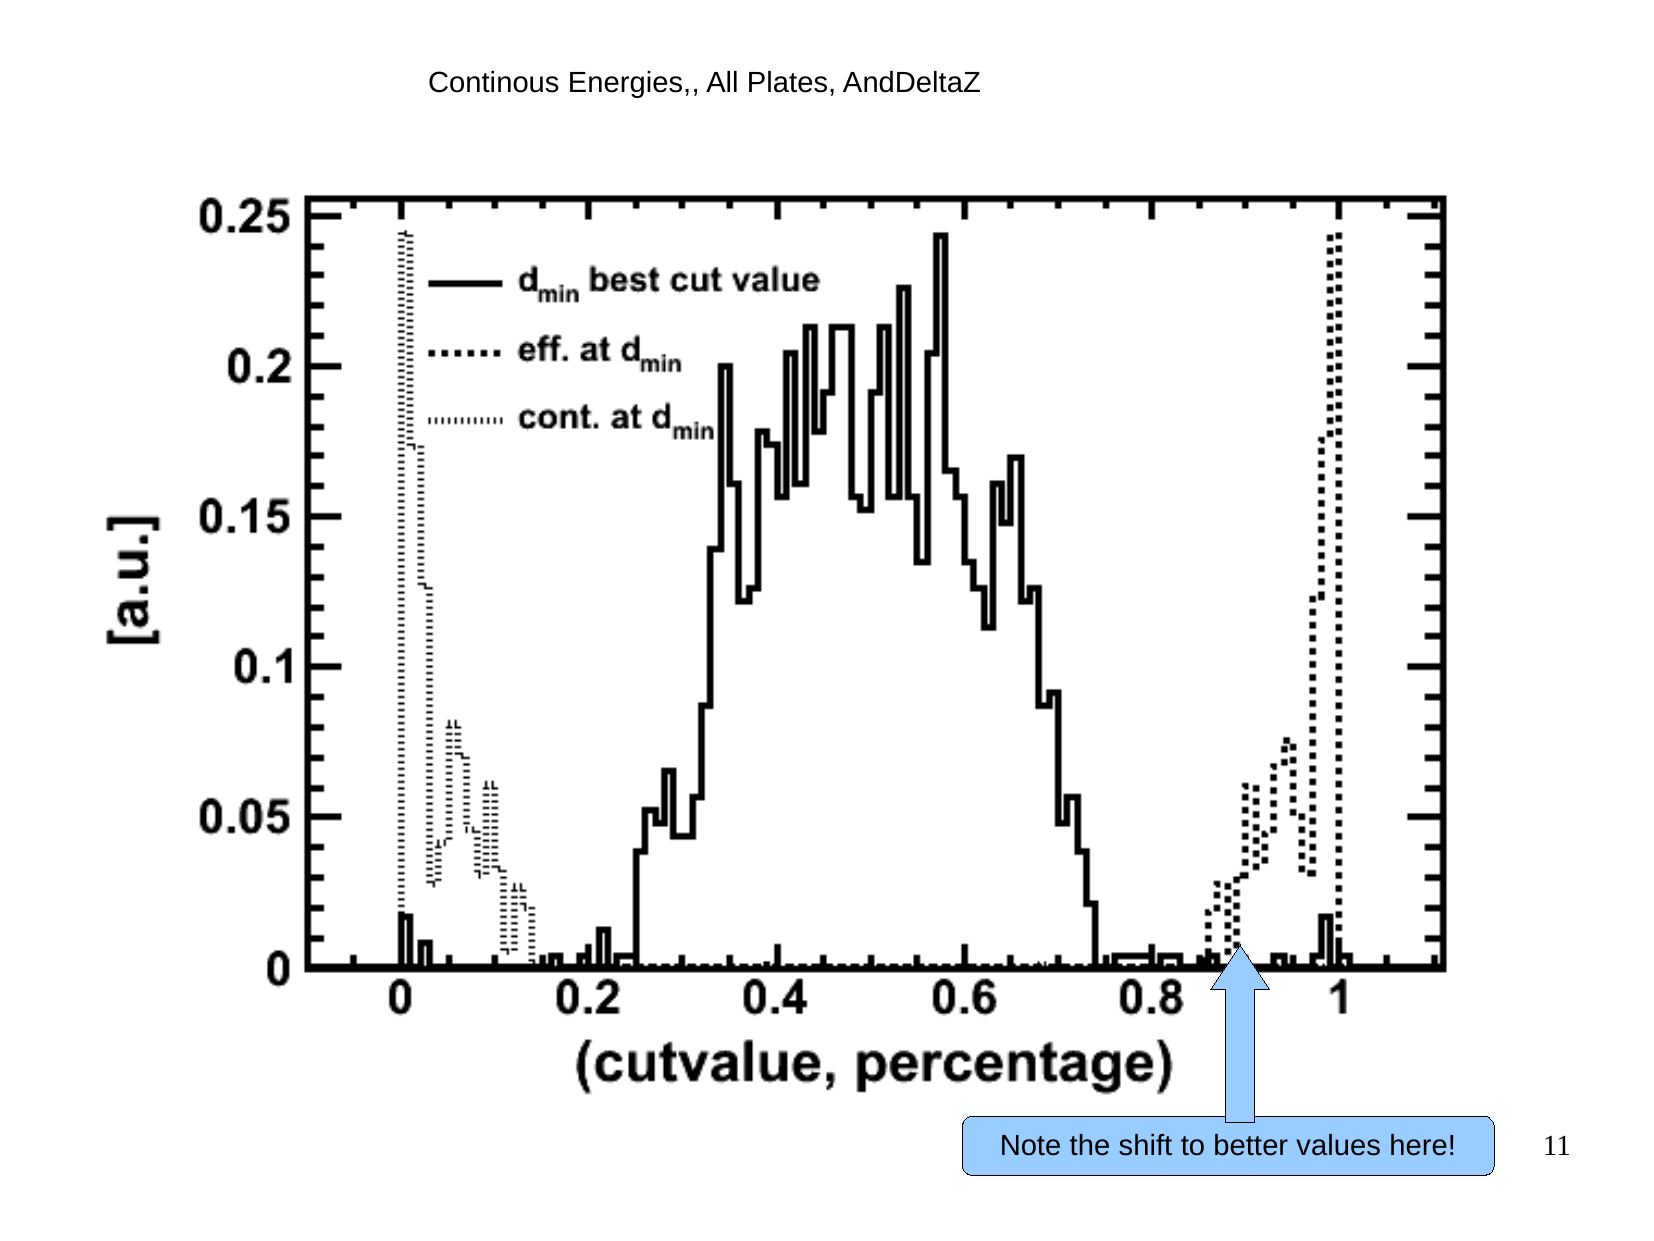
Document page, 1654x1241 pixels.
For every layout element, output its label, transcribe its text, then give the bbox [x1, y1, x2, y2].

text_box [1210, 944, 1270, 1123]
text_box Note the shift to better values here! [962, 1116, 1495, 1176]
title All Energies, All Shapes, All Plates [82, 49, 1571, 96]
text_box Continous Energies,, All Plates, AndDeltaZ [413, 59, 1506, 107]
picture [81, 96, 1595, 1123]
